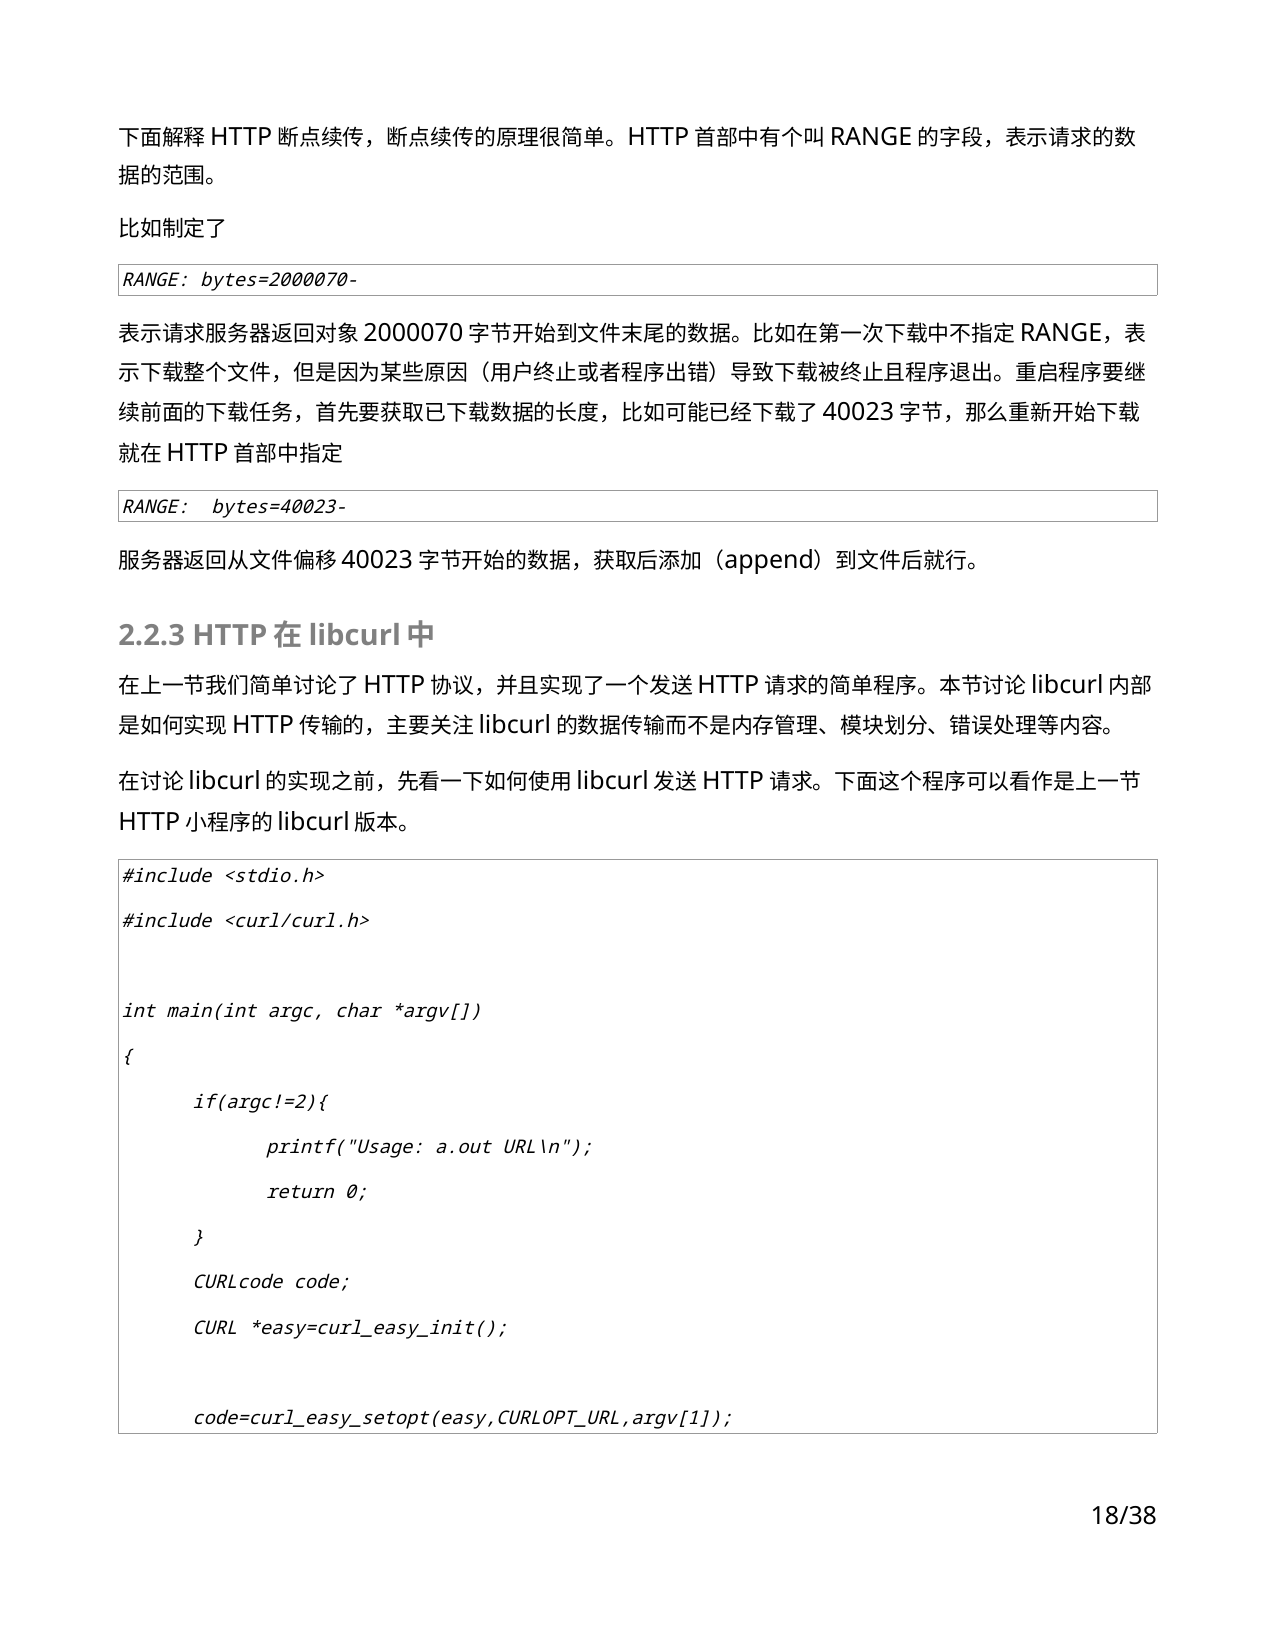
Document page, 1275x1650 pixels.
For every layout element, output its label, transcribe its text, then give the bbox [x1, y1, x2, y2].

text return 0; [119, 1175, 1157, 1204]
text 下面解释HTTP断点续传，断点续传的原理很简单。HTTP首部中有个叫RANGE的字段，表示请求的数据的范围。 [118, 118, 1157, 190]
text 比如制定了 [118, 211, 1157, 243]
text CURL *easy=curl_easy_init(); [119, 1311, 1157, 1339]
text printf("Usage: a.out URL\n"); [119, 1130, 1157, 1159]
subtitle 2.2.3 HTTP在libcurl中 [118, 611, 1157, 654]
text RANGE: bytes=2000070- [119, 265, 1157, 295]
text #include <stdio.h> [119, 860, 1157, 887]
text 在讨论libcurl的实现之前，先看一下如何使用libcurl发送HTTP请求。下面这个程序可以看作是上一节HTTP小程序的libcurl版本。 [118, 762, 1157, 837]
text 服务器返回从文件偏移40023字节开始的数据，获取后添加（append）到文件后就行。 [118, 541, 1157, 575]
text code=curl_easy_setopt(easy,CURLOPT_URL,argv[1]); [119, 1401, 1157, 1433]
text 表示请求服务器返回对象2000070字节开始到文件末尾的数据。比如在第一次下载中不指定RANGE，表示下载整个文件，但是因为某些原因（用户终止或者程序出错）导致下载被终止且程序退出。重启程序要继续前面的下载任务，首先要获取已下载数据的长度，比如可能已经下载了40023字节，那么重新开始下载就在HTTP首部中指定 [118, 315, 1157, 468]
text { [119, 1039, 1157, 1068]
text int main(int argc, char *argv[]) [119, 994, 1157, 1023]
text #include <curl/curl.h> [119, 904, 1157, 933]
text CURLcode code; [119, 1266, 1157, 1294]
text 在上一节我们简单讨论了HTTP协议，并且实现了一个发送HTTP请求的简单程序。本节讨论libcurl内部是如何实现HTTP传输的，主要关注libcurl的数据传输而不是内存管理、模块划分、错误处理等内容。 [118, 666, 1157, 741]
text } [119, 1220, 1157, 1249]
text RANGE: bytes=40023- [119, 491, 1157, 521]
text if(argc!=2){ [119, 1085, 1157, 1113]
